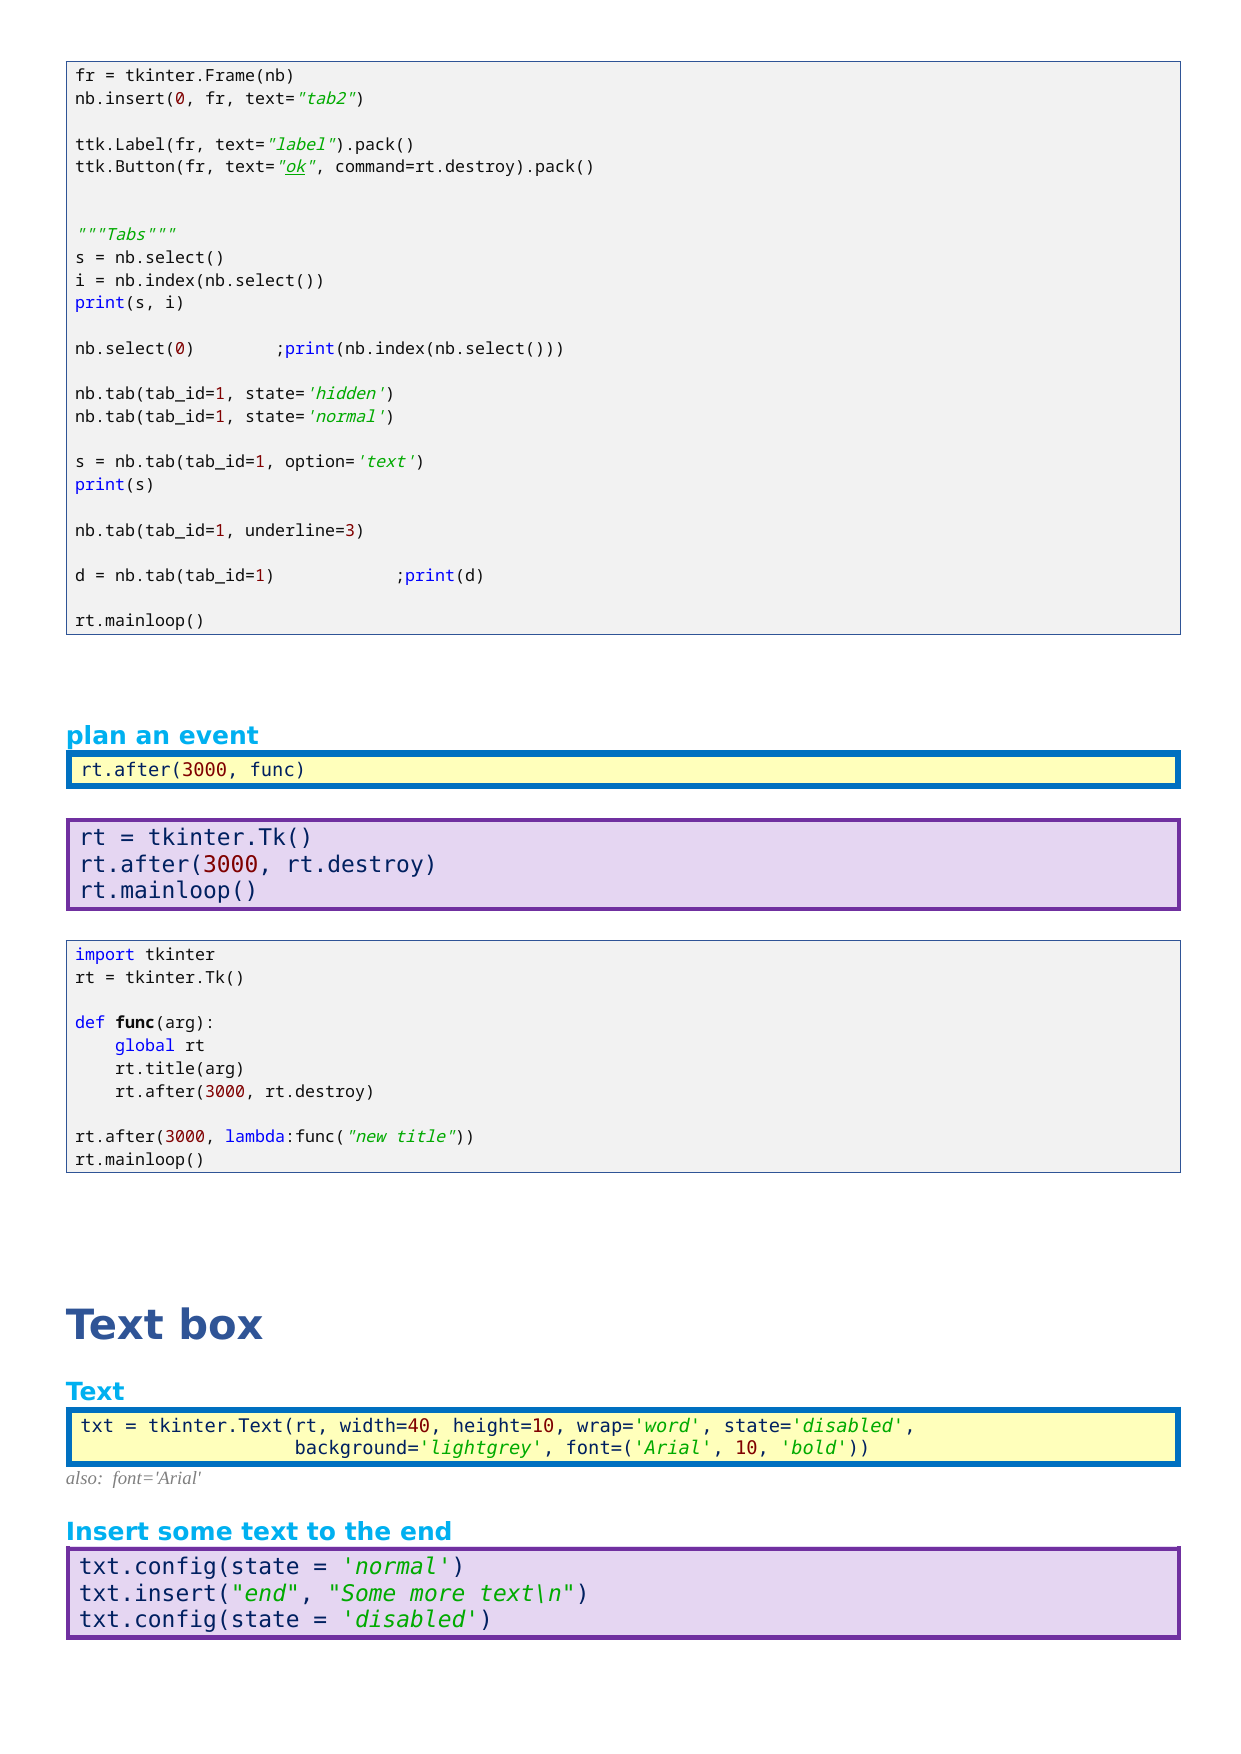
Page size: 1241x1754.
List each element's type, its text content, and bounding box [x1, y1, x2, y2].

text rt.after(3000, rt.destroy) [70, 844, 1177, 871]
text fr = tkinter.Frame(nb) [67, 62, 1180, 84]
text ttk.Button(fr, text="ok", command=rt.destroy).pack() [67, 152, 1180, 174]
text global rt [67, 1031, 1180, 1053]
text txt.config(state = 'normal') [70, 1551, 1177, 1573]
text """Tabs""" [67, 220, 1180, 243]
text ttk.Label(fr, text="label").pack() [67, 129, 1180, 152]
title plan an event [66, 721, 1181, 750]
text nb.tab(tab_id=1, state='hidden') [67, 379, 1180, 402]
text rt.after(3000, func) [72, 757, 1175, 783]
text nb.tab(tab_id=1, underline=3) [67, 515, 1180, 538]
text rt.title(arg) [67, 1053, 1180, 1076]
text i = nb.index(nb.select()) [67, 265, 1180, 288]
text txt = tkinter.Text(rt, width=40, height=10, wrap='word', state='disabled', [72, 1413, 1175, 1428]
text txt.insert("end", "Some more text\n") [70, 1573, 1177, 1600]
text s = nb.select() [67, 243, 1180, 265]
text s = nb.tab(tab_id=1, option='text') [67, 447, 1180, 470]
title Text [66, 1377, 1181, 1407]
text d = nb.tab(tab_id=1) ;print(d) [67, 561, 1180, 583]
text Text box [66, 1300, 1181, 1349]
text txt.config(state = 'disabled') [70, 1600, 1177, 1635]
text import tkinter [67, 941, 1180, 963]
text rt.mainloop() [67, 606, 1180, 634]
text print(s) [67, 470, 1180, 492]
text rt.after(3000, lambda:func("new title")) [67, 1122, 1180, 1144]
text def func(arg): [67, 1008, 1180, 1031]
text rt.after(3000, rt.destroy) [67, 1076, 1180, 1099]
title Insert some text to the end [66, 1517, 1181, 1546]
text print(s, i) [67, 288, 1180, 311]
text rt = tkinter.Tk() [70, 822, 1177, 844]
text nb.tab(tab_id=1, state='normal') [67, 402, 1180, 424]
text also: font='Arial' [66, 1467, 1181, 1488]
text rt.mainloop() [70, 871, 1177, 907]
text nb.insert(0, fr, text="tab2") [67, 84, 1180, 106]
text rt.mainloop() [67, 1144, 1180, 1172]
text nb.select(0) ;print(nb.index(nb.select())) [67, 333, 1180, 356]
text rt = tkinter.Tk() [67, 963, 1180, 985]
text background='lightgrey', font=('Arial', 10, 'bold')) [72, 1428, 1175, 1461]
